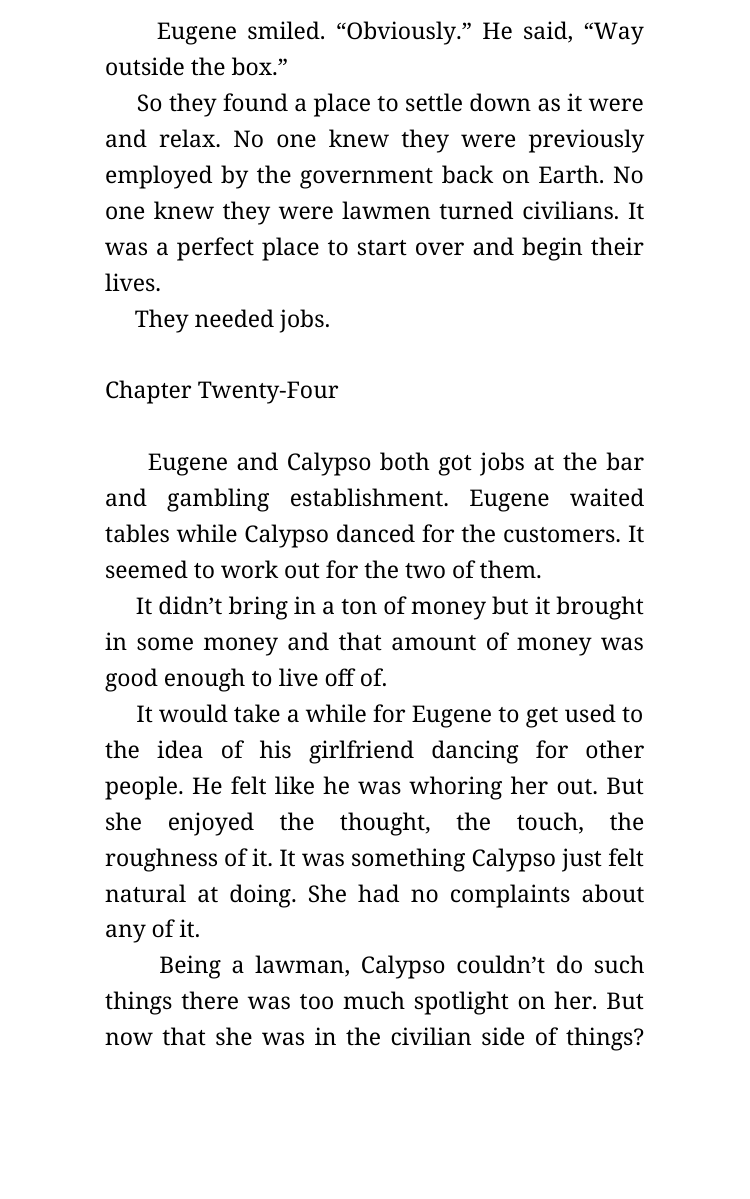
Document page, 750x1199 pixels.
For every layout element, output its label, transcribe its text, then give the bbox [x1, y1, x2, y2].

text Being a lawman, Calypso couldn’t do such things there was too much spotlight on her. But now that she was in the civilian side of things? [105, 949, 645, 1052]
text Eugene and Calypso both got jobs at the bar and gambling establishment. Eugene waited tables while Calypso danced for the customers. It seemed to work out for the two of them. [105, 446, 645, 585]
text They needed jobs. [105, 302, 645, 334]
text Eugene smiled. “Obviously.” He said, “Way outside the box.” [105, 15, 645, 82]
text It would take a while for Eugene to get used to the idea of his girlfriend dancing for other people. He felt like he was whoring her out. But she enjoyed the thought, the touch, the roughness of it. It was something Calypso just felt natural at doing. She had no complaints about any of it. [105, 698, 645, 945]
text So they found a place to settle down as it were and relax. No one knew they were previously employed by the government back on Earth. No one knew they were lawmen turned civilians. It was a perfect place to start over and begin their lives. [105, 87, 645, 298]
text Chapter Twenty-Four [105, 374, 645, 406]
text It didn’t bring in a ton of money but it brought in some money and that amount of money was good enough to live off of. [105, 590, 645, 693]
